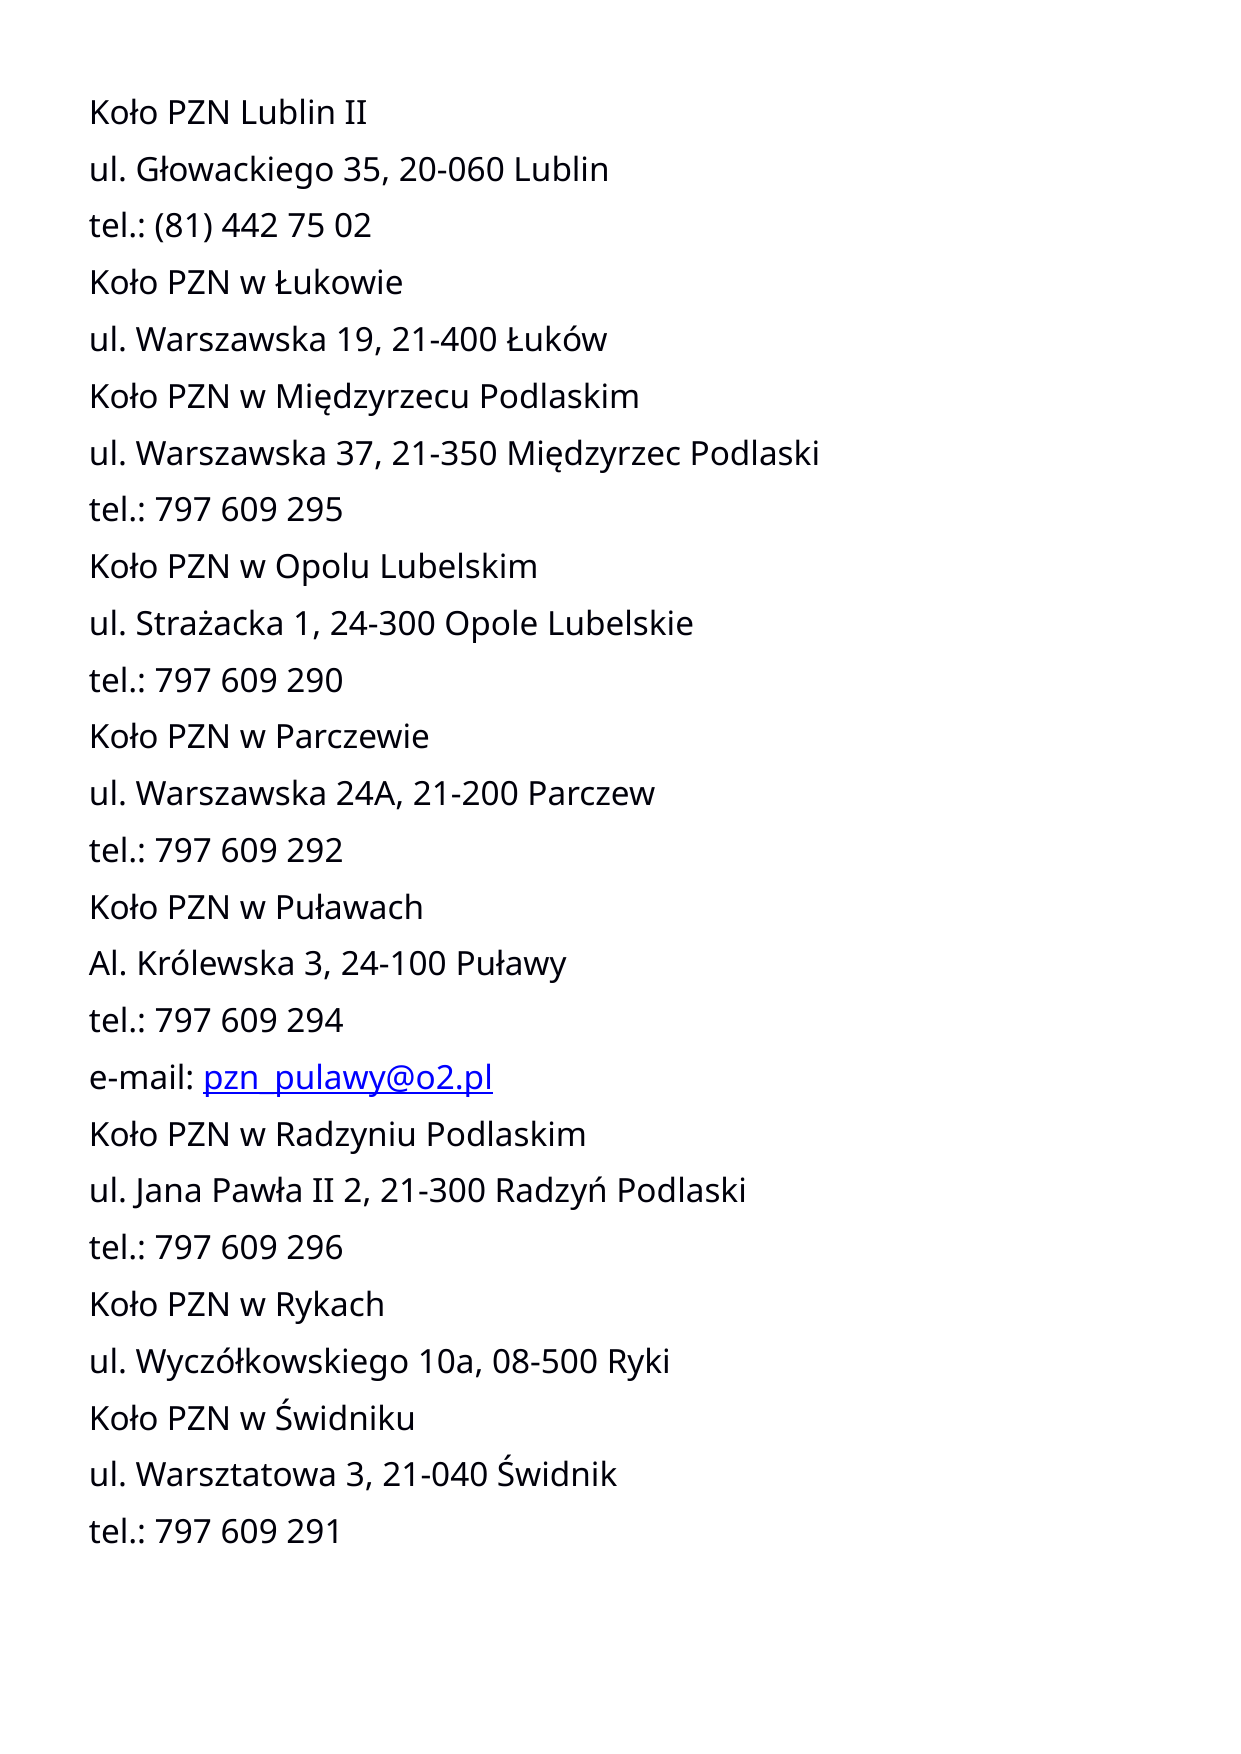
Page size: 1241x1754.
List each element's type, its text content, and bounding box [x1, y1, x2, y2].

text Koło PZN w Międzyrzecu Podlaskim ul. Warszawska 37, 21-350 Międzyrzec Podlaski tel.: 797 609 295 [89, 372, 1152, 531]
text Koło PZN w Opolu Lubelskim ul. Strażacka 1, 24-300 Opole Lubelskie tel.: 797 609 290 [89, 543, 1152, 702]
text Koło PZN Lublin II ul. Głowackiego 35, 20-060 Lublin tel.: (81) 442 75 02 [89, 89, 1152, 248]
text Koło PZN w Parczewie ul. Warszawska 24A, 21-200 Parczew tel.: 797 609 292 [89, 713, 1152, 872]
text Koło PZN w Łukowie ul. Warszawska 19, 21-400 Łuków [89, 259, 1152, 361]
text Koło PZN w Puławach Al. Królewska 3, 24-100 Puławy tel.: 797 609 294 e-mail: pzn_pulawy@o2.pl [89, 883, 1152, 1099]
text Koło PZN w Rykach ul. Wyczółkowskiego 10a, 08-500 Ryki [89, 1281, 1152, 1383]
text Koło PZN w Radzyniu Podlaskim ul. Jana Pawła II 2, 21-300 Radzyń Podlaski tel.: 797 609 296 [89, 1111, 1152, 1269]
text Koło PZN w Świdniku ul. Warsztatowa 3, 21-040 Świdnik tel.: 797 609 291 [89, 1394, 1152, 1553]
